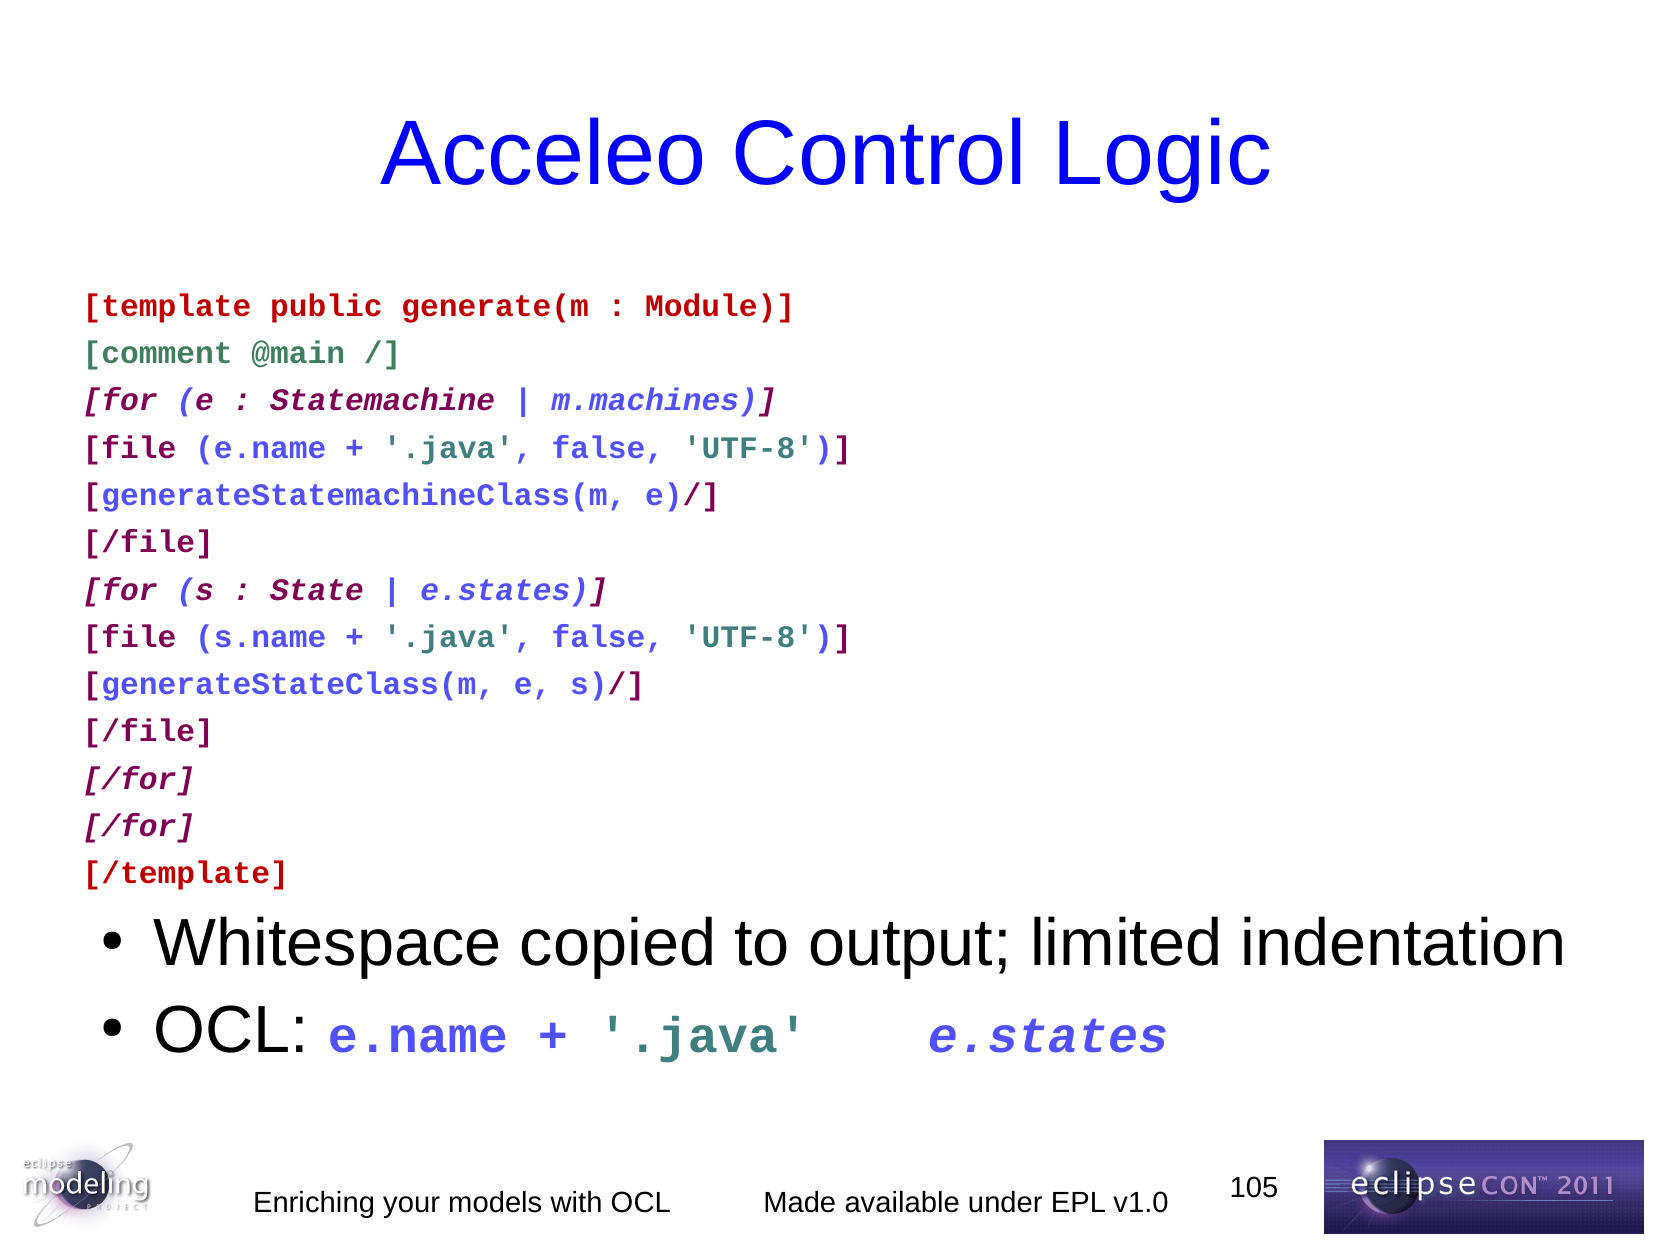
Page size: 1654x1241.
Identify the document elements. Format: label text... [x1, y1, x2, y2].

list [template public generate(m : Module)] [comment @main /] [for (e : Statemachine | m.machines)] [file (e.name + '.java', false, 'UTF-8')] [generateStatemachineClass(m, e)/] [/file] [for (s : State | e.states)] [file (s.name + '.java', false, 'UTF-8')] [generateStateClass(m, e, s)/] [/file] [/for] [/for] [/template] Whitespace copied to output; limited indentation OCL: e.name + '.java' e.states [82, 290, 1571, 1094]
title Acceleo Control Logic [82, 56, 1571, 250]
picture [1324, 1140, 1644, 1234]
picture [9, 1136, 156, 1235]
